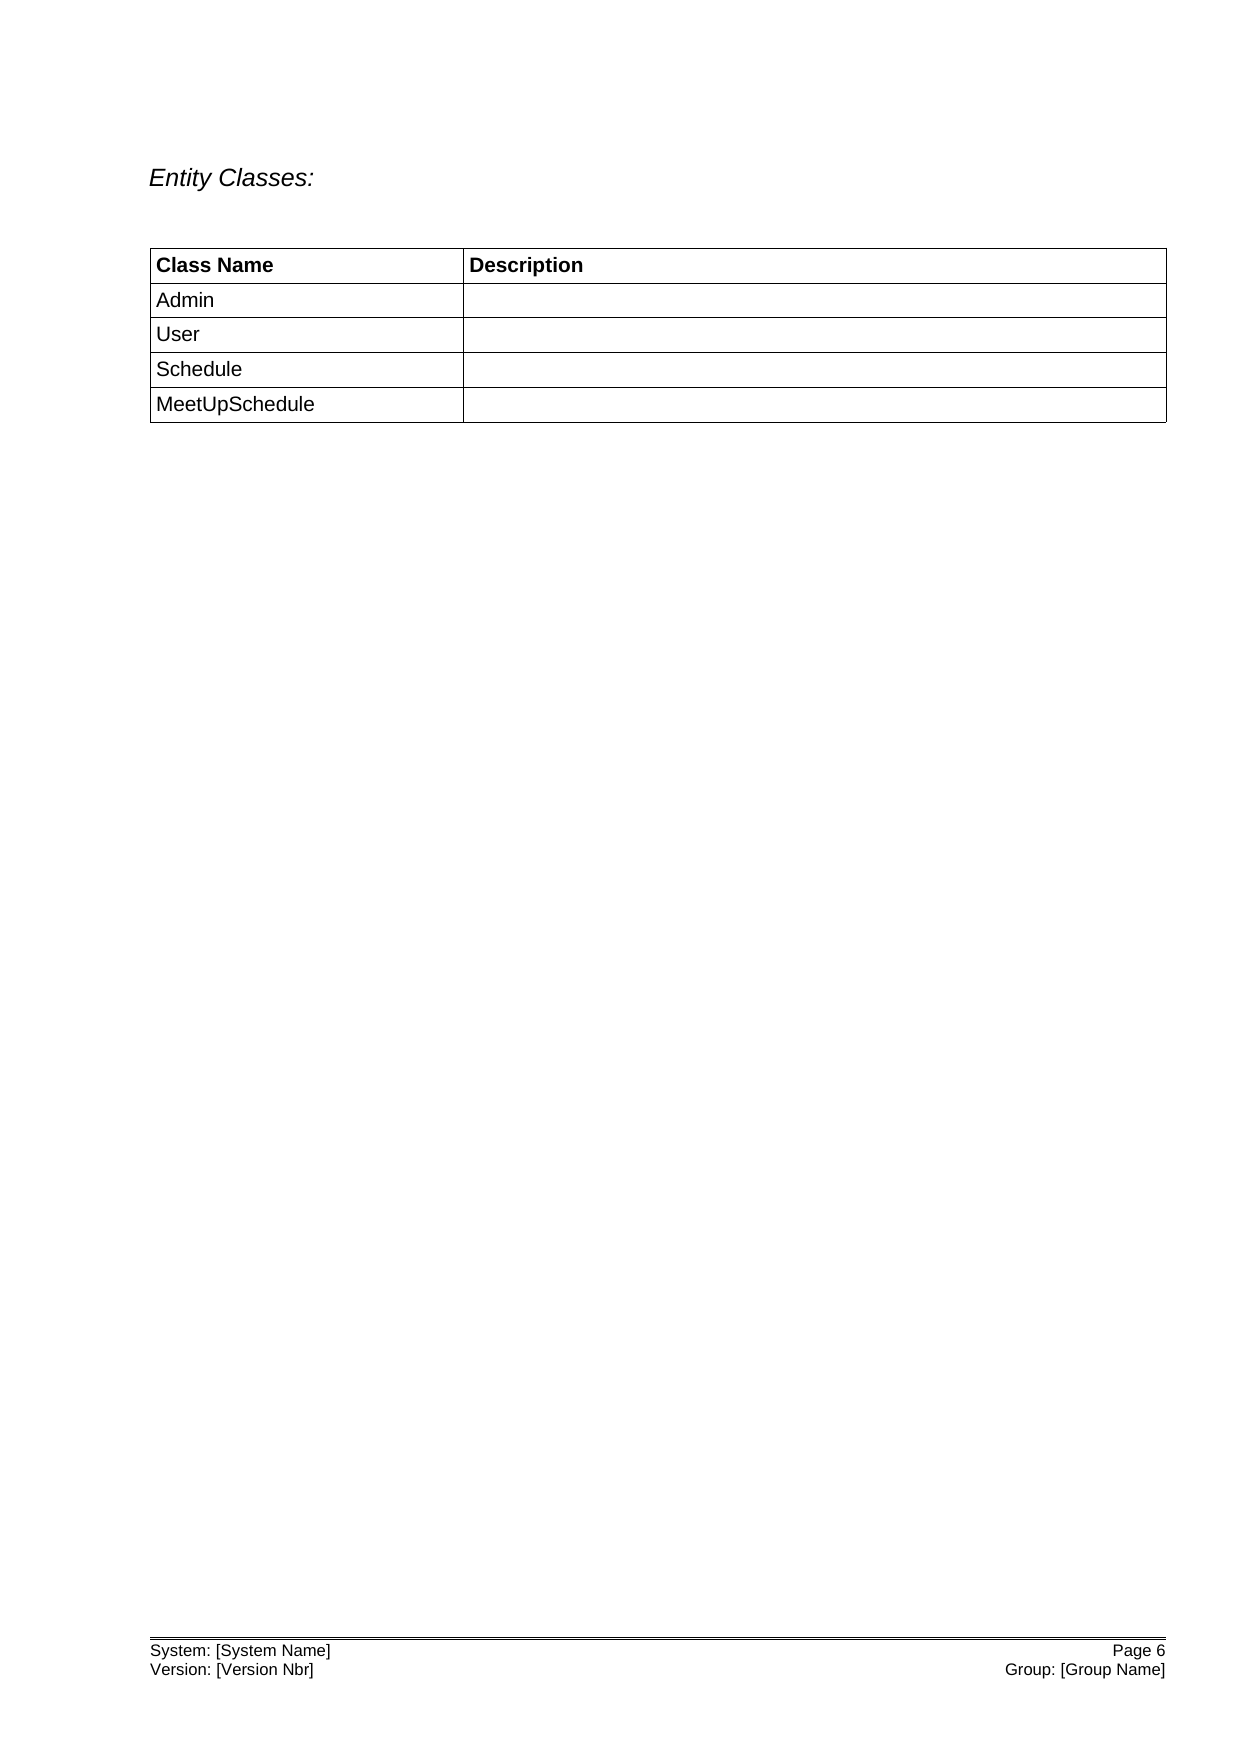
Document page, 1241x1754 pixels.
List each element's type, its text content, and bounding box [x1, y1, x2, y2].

table_header Class Name [151, 249, 463, 283]
table_cell [464, 353, 1166, 387]
table_cell User [151, 318, 463, 352]
table_cell [464, 318, 1166, 352]
table_header Description [464, 249, 1166, 283]
text Entity Classes: [148, 164, 1166, 192]
table_cell [464, 388, 1166, 422]
table_cell [464, 284, 1166, 317]
table_cell MeetUpSchedule [151, 388, 463, 422]
table_cell Admin [151, 284, 463, 317]
table_cell Schedule [151, 353, 463, 387]
